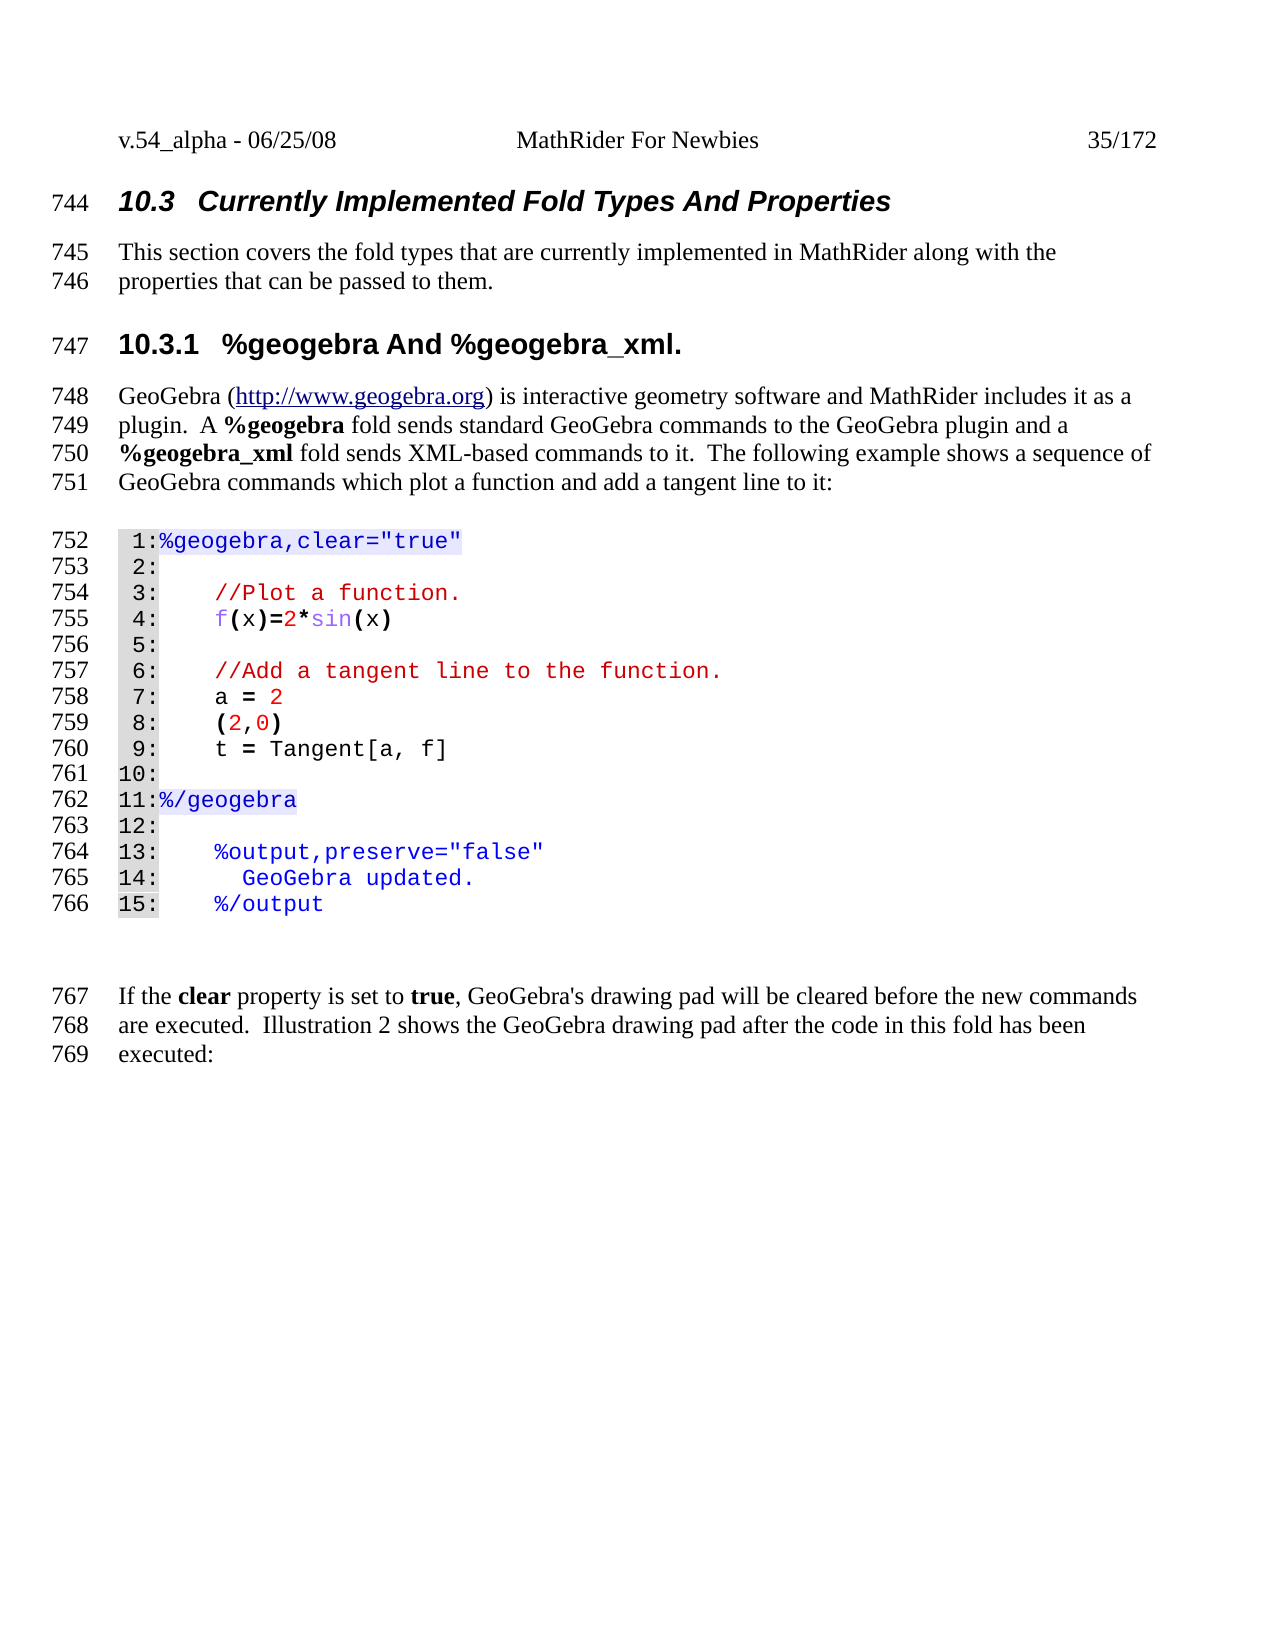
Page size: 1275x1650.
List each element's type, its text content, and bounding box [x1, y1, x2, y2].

text 1:%geogebra,clear="true" [118, 529, 1157, 555]
text 5: [118, 633, 1157, 659]
text GeoGebra (http://www.geogebra.org) is interactive geometry software and MathRider includes it as a plugin. A %geogebra fold sends standard GeoGebra commands to the GeoGebra plugin and a %geogebra_xml fold sends XML-based commands to it. The following example shows a sequence of GeoGebra commands which plot a function and add a tangent line to it: [118, 381, 1157, 496]
text 11:%/geogebra [118, 789, 1157, 815]
text 10: [118, 763, 1157, 789]
text 12: [118, 815, 1157, 841]
subtitle Currently Implemented Fold Types And Properties [118, 184, 1157, 217]
text 14: GeoGebra updated. [118, 867, 1157, 892]
text 6: //Add a tangent line to the function. [118, 659, 1157, 685]
text 3: //Plot a function. [118, 581, 1157, 607]
text If the clear property is set to true, GeoGebra's drawing pad will be cleared before the new commands are executed. Illustration 2 shows the GeoGebra drawing pad after the code in this fold has been executed: [118, 981, 1157, 1068]
text 13: %output,preserve="false" [118, 841, 1157, 867]
text 9: t = Tangent[a, f] [118, 737, 1157, 763]
subtitle %geogebra And %geogebra_xml. [118, 327, 1157, 361]
text 7: a = 2 [118, 685, 1157, 711]
text 15: %/output [118, 892, 1157, 918]
text 8: (2,0) [118, 711, 1157, 737]
text 2: [118, 555, 1157, 581]
text This section covers the fold types that are currently implemented in MathRider along with the properties that can be passed to them. [118, 237, 1157, 295]
text 4: f(x)=2*sin(x) [118, 607, 1157, 633]
